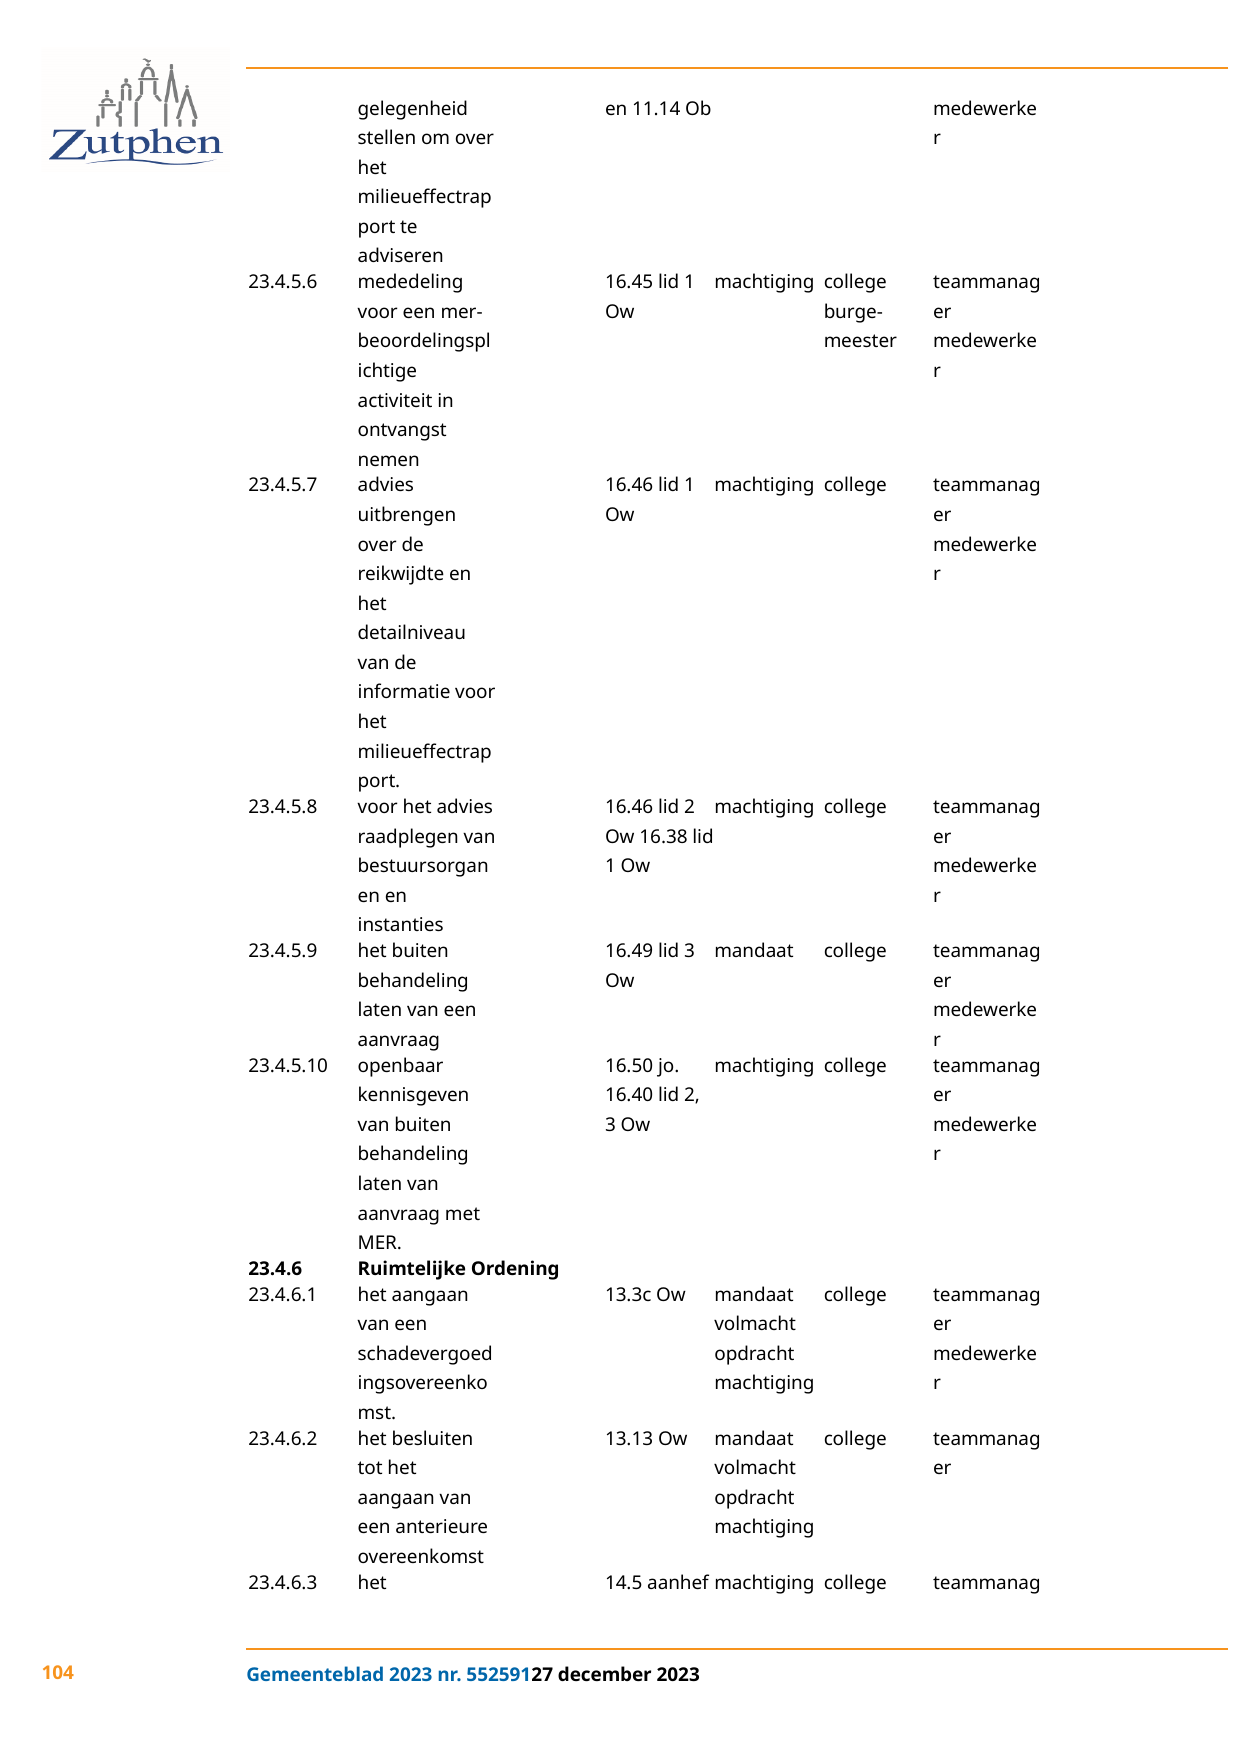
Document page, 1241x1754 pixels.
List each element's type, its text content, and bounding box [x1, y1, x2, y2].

table_cell [1042, 1569, 1152, 1594]
table_cell mandaat volmacht opdracht machtiging [714, 1425, 823, 1569]
table_cell 13.13 Ow [605, 1425, 714, 1569]
table_cell 23.4.5.9 [248, 937, 357, 1052]
table_cell teammanager medewerker [933, 472, 1042, 793]
table_cell 16.50 jo. 16.40 lid 2, 3 Ow [605, 1052, 714, 1255]
table_cell college [824, 1569, 933, 1594]
table_cell [1042, 472, 1152, 793]
table_cell [1042, 937, 1152, 1052]
table_cell college [824, 472, 933, 793]
table_cell teammanag [933, 1569, 1042, 1594]
table_cell en 11.14 Ob [605, 95, 714, 268]
table_cell 16.46 lid 1 Ow [605, 472, 714, 793]
table_cell 23.4.6.3 [248, 1569, 357, 1594]
table_cell [495, 95, 605, 268]
table_cell college [824, 1052, 933, 1255]
table_cell [1042, 1425, 1152, 1569]
table_cell college [824, 937, 933, 1052]
table_cell Ruimtelijke Ordening [358, 1255, 1152, 1281]
table_cell mandaat volmacht opdracht machtiging [714, 1281, 823, 1425]
table_cell machtiging [714, 269, 823, 472]
table_cell openbaar kennisgeven van buiten behandeling laten van aanvraag met MER. [358, 1052, 495, 1255]
table_cell 23.4.5.6 [248, 269, 357, 472]
table_cell [495, 793, 605, 937]
table_cell teammanager medewerker [933, 1281, 1042, 1425]
table_cell machtiging [714, 1569, 823, 1594]
table_cell [714, 95, 823, 268]
table_cell [495, 1052, 605, 1255]
table_cell [824, 95, 933, 268]
table_cell machtiging [714, 472, 823, 793]
table_cell [495, 1425, 605, 1569]
table_cell 23.4.6 [248, 1255, 357, 1281]
table_cell 16.49 lid 3 Ow [605, 937, 714, 1052]
table_cell college [824, 793, 933, 937]
table_cell 23.4.6.2 [248, 1425, 357, 1569]
table_cell [495, 1281, 605, 1425]
table_cell [495, 1569, 605, 1594]
table_cell het aangaan van een schadevergoedingsovereenkomst. [358, 1281, 495, 1425]
table_cell [1042, 1052, 1152, 1255]
table_cell teammanager medewerker [933, 937, 1042, 1052]
table_cell 23.4.5.7 [248, 472, 357, 793]
table_cell [495, 269, 605, 472]
table_cell mandaat [714, 937, 823, 1052]
table_cell mededeling voor een mer-beoordelingsplichtige activiteit in ontvangst nemen [358, 269, 495, 472]
table_cell [1042, 793, 1152, 937]
picture [41, 47, 231, 172]
table_cell 14.5 aanhef [605, 1569, 714, 1594]
table_cell het [358, 1569, 495, 1594]
table_cell college [824, 1281, 933, 1425]
table_cell teammanager medewerker [933, 1052, 1042, 1255]
table_cell het buiten behandeling laten van een aanvraag [358, 937, 495, 1052]
table_cell medewerker [933, 95, 1042, 268]
table_cell 23.4.5.10 [248, 1052, 357, 1255]
table_cell 13.3c Ow [605, 1281, 714, 1425]
table_cell teammanager medewerker [933, 269, 1042, 472]
table_cell voor het advies raadplegen van bestuursorganen en instanties [358, 793, 495, 937]
table_cell 16.45 lid 1 Ow [605, 269, 714, 472]
table_cell teammanager [933, 1425, 1042, 1569]
table_cell machtiging [714, 793, 823, 937]
table_cell 23.4.6.1 [248, 1281, 357, 1425]
table_cell [495, 937, 605, 1052]
table_cell [1042, 95, 1152, 268]
table_cell [1042, 269, 1152, 472]
table_cell 16.46 lid 2 Ow 16.38 lid 1 Ow [605, 793, 714, 937]
table_cell college [824, 1425, 933, 1569]
table_cell het besluiten tot het aangaan van een anterieure overeenkomst [358, 1425, 495, 1569]
table_cell gelegenheid stellen om over het milieueffectrapport te adviseren [358, 95, 495, 268]
table_cell teammanager medewerker [933, 793, 1042, 937]
table_cell [1042, 1281, 1152, 1425]
table_cell [495, 472, 605, 793]
table_cell college burge-meester [824, 269, 933, 472]
table_cell advies uitbrengen over de reikwijdte en het detailniveau van de informatie voor het milieueffectrapport. [358, 472, 495, 793]
table_cell machtiging [714, 1052, 823, 1255]
table_cell [248, 95, 357, 268]
table_cell 23.4.5.8 [248, 793, 357, 937]
